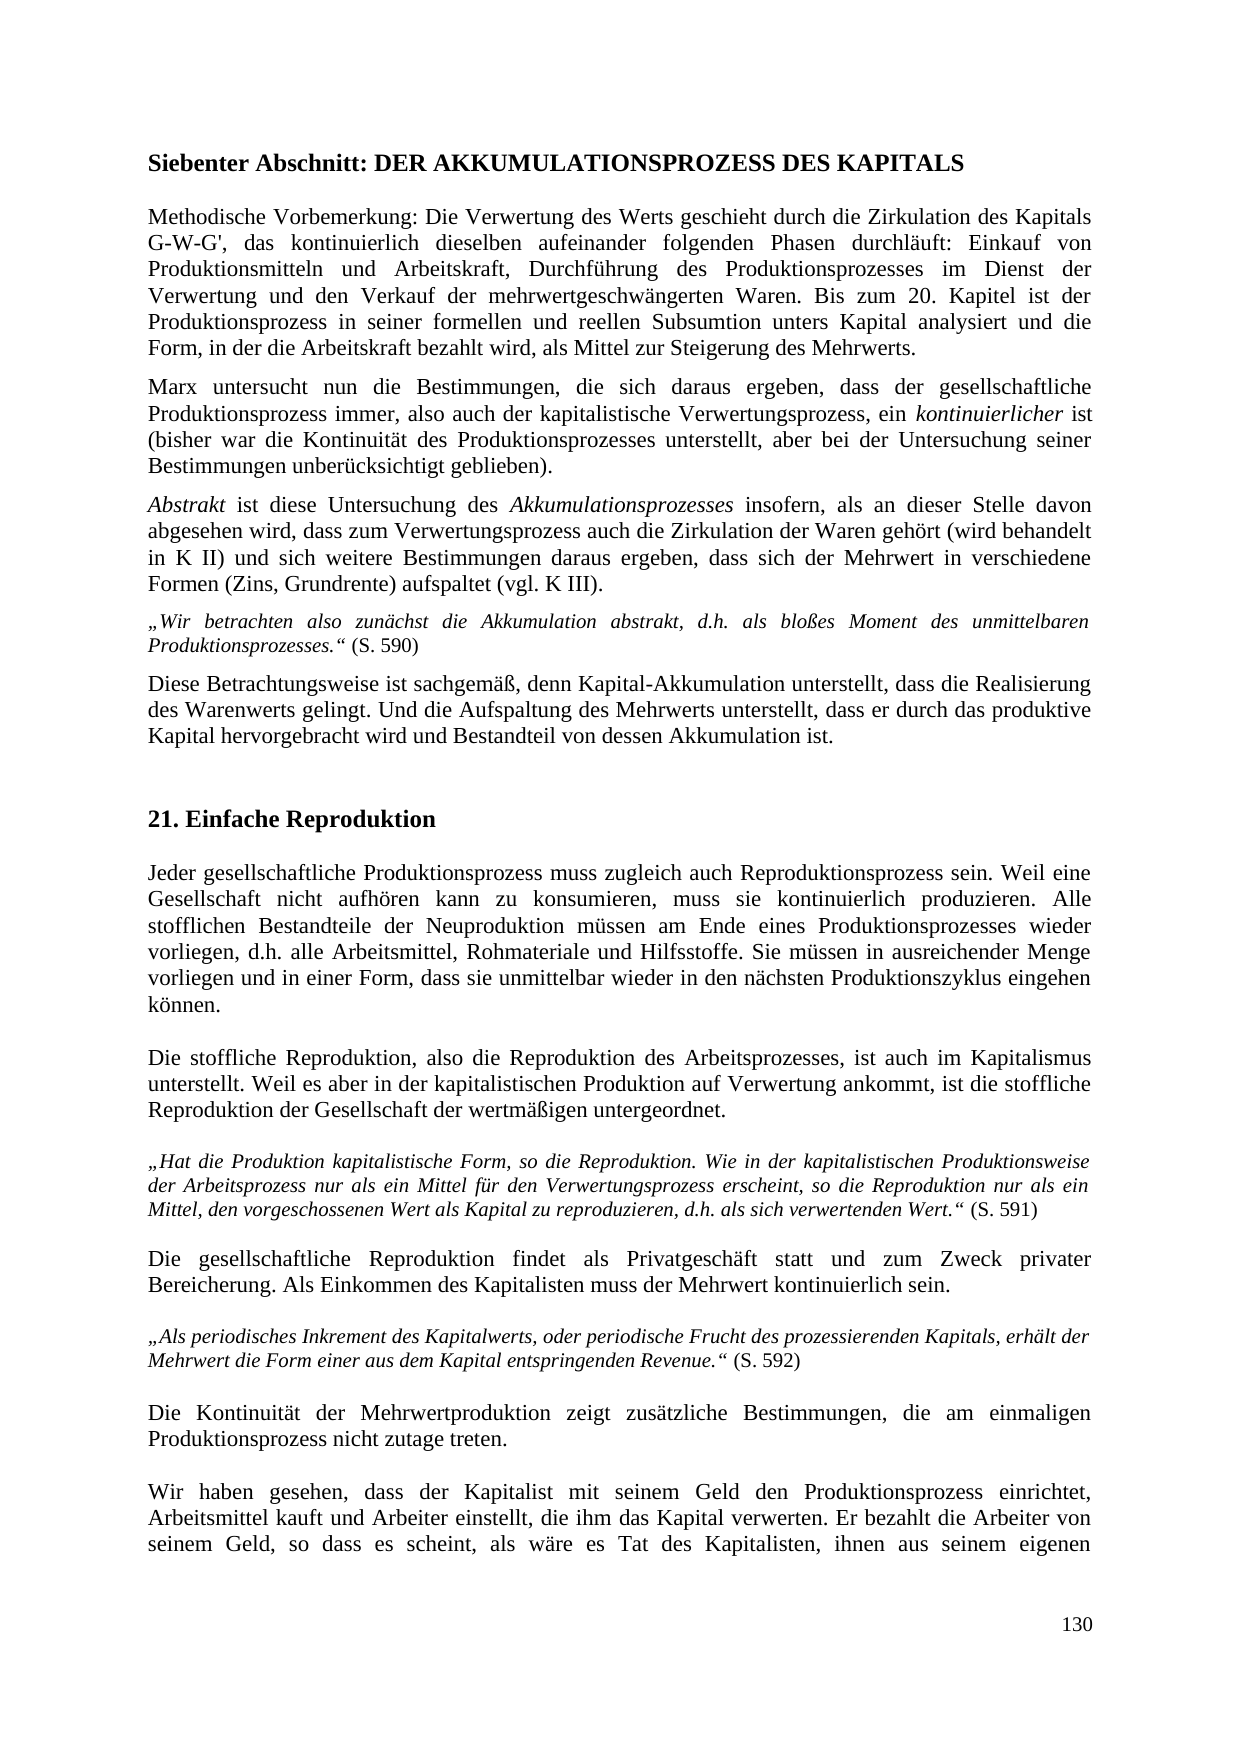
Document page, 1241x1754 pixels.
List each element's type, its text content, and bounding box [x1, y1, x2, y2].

text „Als periodisches Inkrement des Kapitalwerts, oder periodische Frucht des prozessierenden Kapitals, erhält der Mehrwert die Form einer aus dem Kapital entspringenden Revenue.“ (S. 592) [148, 1324, 1093, 1372]
text 21. Einfache Reproduktion [148, 804, 1093, 833]
text „Wir betrachten also zunächst die Akkumulation abstrakt, d.h. als bloßes Moment des unmittelbaren Produktionsprozesses.“ (S. 590) [148, 609, 1093, 657]
text Die Kontinuität der Mehrwertproduktion zeigt zusätzliche Bestimmungen, die am einmaligen Produktionsprozess nicht zutage treten. [148, 1399, 1093, 1451]
text Diese Betrachtungsweise ist sachgemäß, denn Kapital-Akkumulation unterstellt, dass die Realisierung des Warenwerts gelingt. Und die Aufspaltung des Mehrwerts unterstellt, dass er durch das produktive Kapital hervorgebracht wird und Bestandteil von dessen Akkumulation ist. [148, 670, 1093, 749]
text Die stoffliche Reproduktion, also die Reproduktion des Arbeitsprozesses, ist auch im Kapitalismus unterstellt. Weil es aber in der kapitalistischen Produktion auf Verwertung ankommt, ist die stoffliche Reproduktion der Gesellschaft der wertmäßigen untergeordnet. [148, 1043, 1093, 1123]
text Wir haben gesehen, dass der Kapitalist mit seinem Geld den Produktionsprozess einrichtet, Arbeitsmittel kauft und Arbeiter einstellt, die ihm das Kapital verwerten. Er bezahlt die Arbeiter von seinem Geld, so dass es scheint, als wäre es Tat des Kapitalisten, ihnen aus seinem eigenen [148, 1478, 1093, 1557]
text „Hat die Produktion kapitalistische Form, so die Reproduktion. Wie in der kapitalistischen Produktionsweise der Arbeitsprozess nur als ein Mittel für den Verwertungsprozess erscheint, so die Reproduktion nur als ein Mittel, den vorgeschossenen Wert als Kapital zu reproduzieren, d.h. als sich verwertenden Wert.“ (S. 591) [148, 1149, 1093, 1221]
text Methodische Vorbemerkung: Die Verwertung des Werts geschieht durch die Zirkulation des Kapitals G-W-G', das kontinuierlich dieselben aufeinander folgenden Phasen durchläuft: Einkauf von Produktionsmitteln und Arbeitskraft, Durchführung des Produktionsprozesses im Dienst der Verwertung und den Verkauf der mehrwertgeschwängerten Waren. Bis zum 20. Kapitel ist der Produktionsprozess in seiner formellen und reellen Subsumtion unters Kapital analysiert und die Form, in der die Arbeitskraft bezahlt wird, als Mittel zur Steigerung des Mehrwerts. [148, 203, 1093, 361]
text Marx untersucht nun die Bestimmungen, die sich daraus ergeben, dass der gesellschaftliche Produktionsprozess immer, also auch der kapitalistische Verwertungsprozess, ein kontinuierlicher ist (bisher war die Kontinuität des Produktionsprozesses unterstellt, aber bei der Untersuchung seiner Bestimmungen unberücksichtigt geblieben). [148, 373, 1093, 479]
text Abstrakt ist diese Untersuchung des Akkumulationsprozesses insofern, als an dieser Stelle davon abgesehen wird, dass zum Verwertungsprozess auch die Zirkulation der Waren gehört (wird behandelt in K II) und sich weitere Bestimmungen daraus ergeben, dass sich der Mehrwert in verschiedene Formen (Zins, Grundrente) aufspaltet (vgl. K III). [148, 491, 1093, 597]
text Die gesellschaftliche Reproduktion findet als Privatgeschäft statt und zum Zweck privater Bereicherung. Als Einkommen des Kapitalisten muss der Mehrwert kontinuierlich sein. [148, 1245, 1093, 1298]
text Jeder gesellschaftliche Produktionsprozess muss zugleich auch Reproduktionsprozess sein. Weil eine Gesellschaft nicht aufhören kann zu konsumieren, muss sie kontinuierlich produzieren. Alle stofflichen Bestandteile der Neuproduktion müssen am Ende eines Produktionsprozesses wieder vorliegen, d.h. alle Arbeitsmittel, Rohmateriale und Hilfsstoffe. Sie müssen in ausreichender Menge vorliegen und in einer Form, dass sie unmittelbar wieder in den nächsten Produktionszyklus eingehen können. [148, 859, 1093, 1017]
text Siebenter Abschnitt: DER AKKUMULATIONSPROZESS DES KAPITALS [148, 148, 1093, 176]
